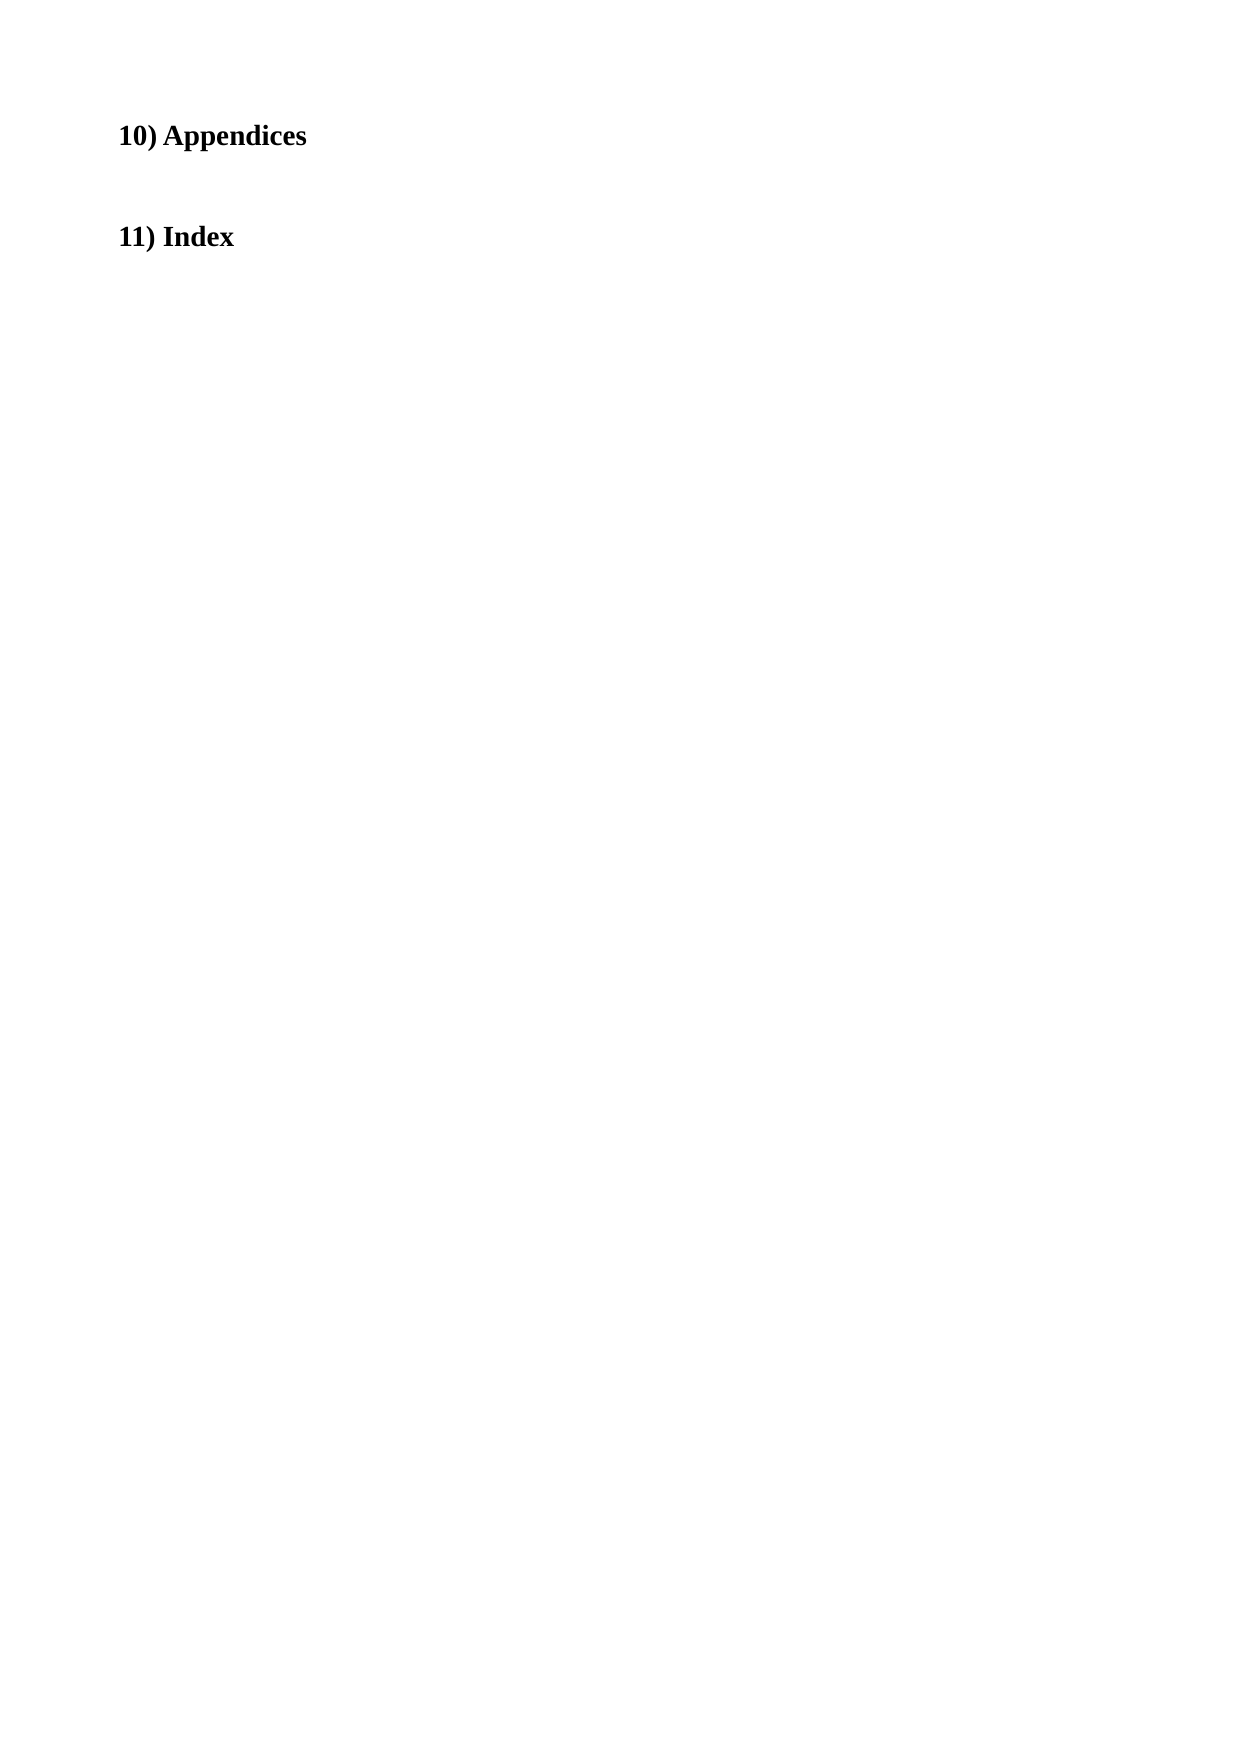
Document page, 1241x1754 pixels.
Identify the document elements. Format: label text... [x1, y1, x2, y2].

text 10) Appendices [118, 118, 1122, 152]
text 11) Index [118, 219, 1122, 252]
